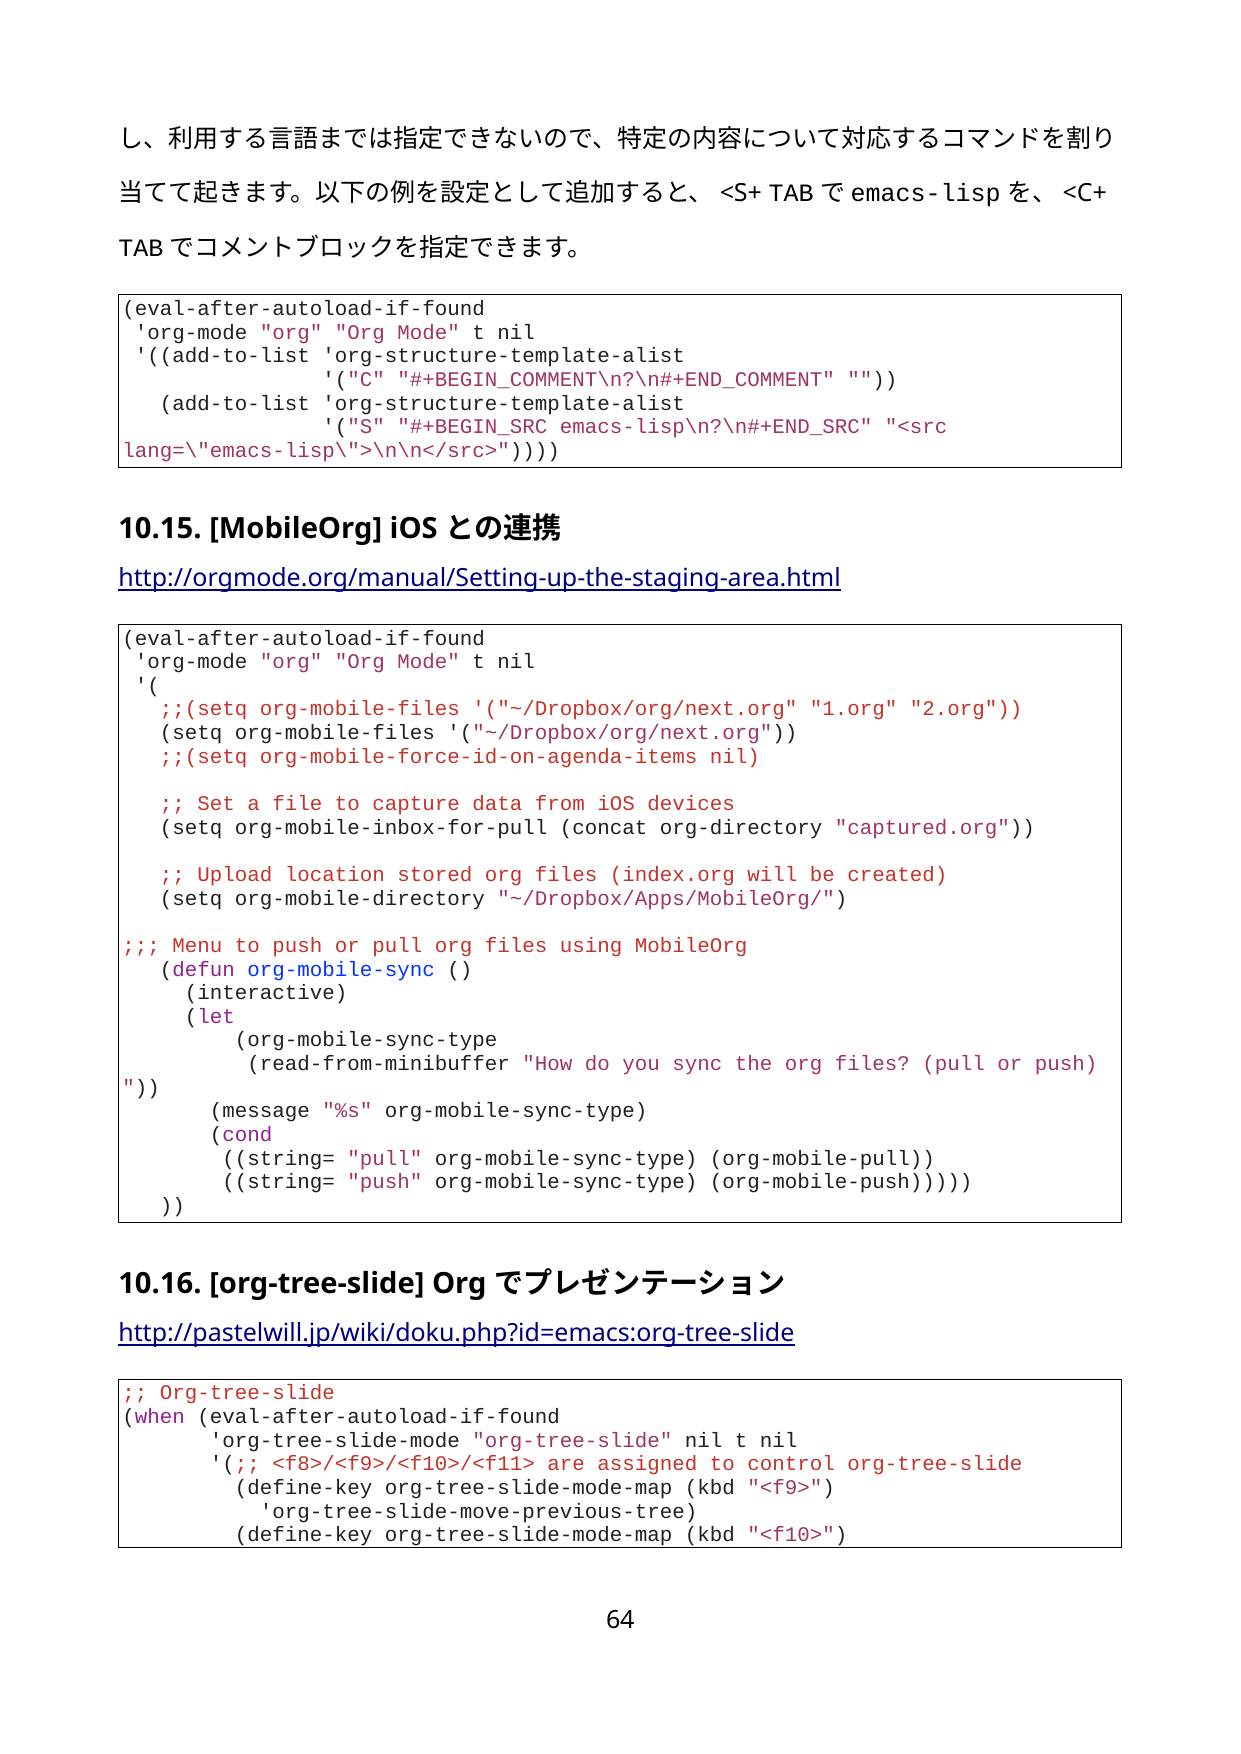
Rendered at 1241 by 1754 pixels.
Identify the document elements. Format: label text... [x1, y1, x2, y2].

text (let [119, 1002, 1121, 1026]
text (defun org-mobile-sync () [119, 954, 1121, 978]
subtitle [MobileOrg] iOS との連携 [118, 505, 1122, 547]
text '("C" "#+BEGIN_COMMENT\n?\n#+END_COMMENT" "")) [119, 365, 1121, 389]
text ;; Set a file to capture data from iOS devices [119, 789, 1121, 813]
text '(;; <f8>/<f9>/<f10>/<f11> are assigned to control org-tree-slide [119, 1449, 1121, 1473]
text し、利用する言語までは指定できないので、特定の内容について対応するコマンドを割り当てて起きます。以下の例を設定として追加すると、 <S+ TAB で emacs-lisp を、 <C+ TAB でコメントブロックを指定できます。 [118, 118, 1122, 263]
text (read-from-minibuffer "How do you sync the org files? (pull or push) ")) [119, 1049, 1121, 1096]
text ;; Org-tree-slide [119, 1380, 1121, 1402]
text (when (eval-after-autoload-if-found [119, 1402, 1121, 1426]
text '("S" "#+BEGIN_SRC emacs-lisp\n?\n#+END_SRC" "<src lang=\"emacs-lisp\">\n\n</src>")))) [119, 412, 1121, 467]
text ;;(setq org-mobile-files '("~/Dropbox/org/next.org" "1.org" "2.org")) [119, 694, 1121, 718]
text (define-key org-tree-slide-mode-map (kbd "<f10>") [119, 1520, 1121, 1547]
text (interactive) [119, 978, 1121, 1002]
text ((string= "pull" org-mobile-sync-type) (org-mobile-pull)) [119, 1144, 1121, 1167]
text ;; Upload location stored org files (index.org will be created) [119, 860, 1121, 884]
text (setq org-mobile-files '("~/Dropbox/org/next.org")) [119, 718, 1121, 742]
text (setq org-mobile-directory "~/Dropbox/Apps/MobileOrg/") [119, 884, 1121, 907]
text ((string= "push" org-mobile-sync-type) (org-mobile-push))))) [119, 1167, 1121, 1191]
text (define-key org-tree-slide-mode-map (kbd "<f9>") [119, 1473, 1121, 1497]
text (message "%s" org-mobile-sync-type) [119, 1096, 1121, 1120]
text )) [119, 1191, 1121, 1222]
text 'org-tree-slide-mode "org-tree-slide" nil t nil [119, 1426, 1121, 1449]
text (add-to-list 'org-structure-template-alist [119, 389, 1121, 412]
text 'org-mode "org" "Org Mode" t nil [119, 647, 1121, 671]
text (setq org-mobile-inbox-for-pull (concat org-directory "captured.org")) [119, 813, 1121, 836]
text http://orgmode.org/manual/Setting-up-the-staging-area.html [118, 560, 1122, 594]
text 'org-tree-slide-move-previous-tree) [119, 1497, 1121, 1520]
text (org-mobile-sync-type [119, 1026, 1121, 1049]
text '( [119, 671, 1121, 694]
text (eval-after-autoload-if-found [119, 295, 1121, 318]
text '((add-to-list 'org-structure-template-alist [119, 342, 1121, 365]
text http://pastelwill.jp/wiki/doku.php?id=emacs:org-tree-slide [118, 1315, 1122, 1349]
text (cond [119, 1120, 1121, 1144]
subtitle [org-tree-slide] Org でプレゼンテーション [118, 1260, 1122, 1302]
text ;;; Menu to push or pull org files using MobileOrg [119, 931, 1121, 954]
text ;;(setq org-mobile-force-id-on-agenda-items nil) [119, 742, 1121, 765]
text (eval-after-autoload-if-found [119, 625, 1121, 647]
text 'org-mode "org" "Org Mode" t nil [119, 318, 1121, 342]
